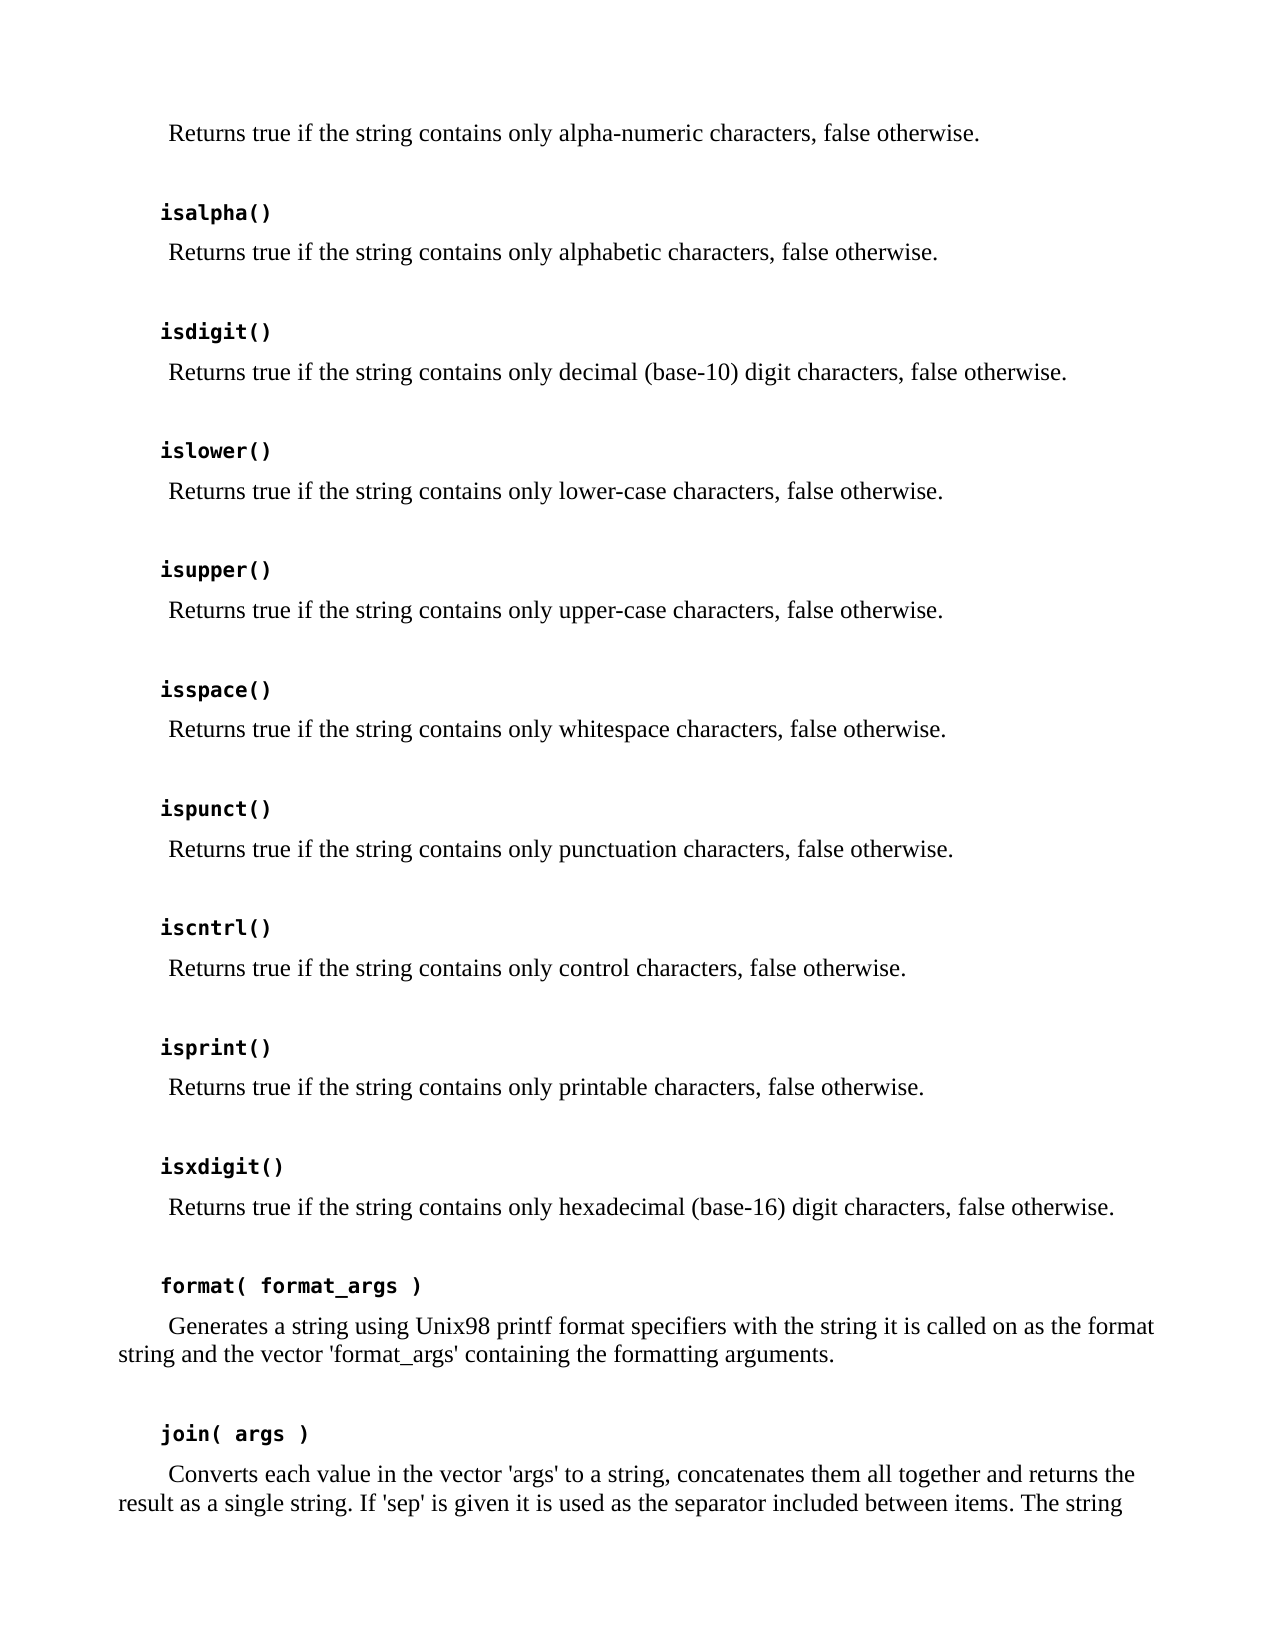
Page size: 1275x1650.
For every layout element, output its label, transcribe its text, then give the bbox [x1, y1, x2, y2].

text Returns true if the string contains only whitespace characters, false otherwise. [118, 714, 1157, 743]
text Returns true if the string contains only upper-case characters, false otherwise. [118, 595, 1157, 624]
text Returns true if the string contains only printable characters, false otherwise. [118, 1072, 1157, 1101]
text isupper() [118, 558, 1157, 583]
text Returns true if the string contains only decimal (base-10) digit characters, false otherwise. [118, 357, 1157, 385]
text islower() [118, 439, 1157, 463]
text isalpha() [118, 201, 1157, 225]
text Returns true if the string contains only alpha-numeric characters, false otherwise. [118, 118, 1157, 147]
text iscntrl() [118, 916, 1157, 941]
text isspace() [118, 678, 1157, 702]
text join( args ) [118, 1422, 1157, 1446]
text Returns true if the string contains only control characters, false otherwise. [118, 953, 1157, 982]
text Returns true if the string contains only punctuation characters, false otherwise. [118, 834, 1157, 862]
text Returns true if the string contains only hexadecimal (base-16) digit characters, false otherwise. [118, 1192, 1157, 1220]
text Returns true if the string contains only alphabetic characters, false otherwise. [118, 237, 1157, 266]
text Returns true if the string contains only lower-case characters, false otherwise. [118, 476, 1157, 505]
text ispunct() [118, 797, 1157, 821]
text format( format_args ) [118, 1274, 1157, 1298]
text isxdigit() [118, 1155, 1157, 1179]
text isprint() [118, 1036, 1157, 1060]
text isdigit() [118, 320, 1157, 344]
text Converts each value in the vector 'args' to a string, concatenates them all together and returns the result as a single string. If 'sep' is given it is used as the separator included between items. The string [118, 1459, 1157, 1516]
text Generates a string using Unix98 printf format specifiers with the string it is called on as the format string and the vector 'format_args' containing the formatting arguments. [118, 1311, 1157, 1368]
